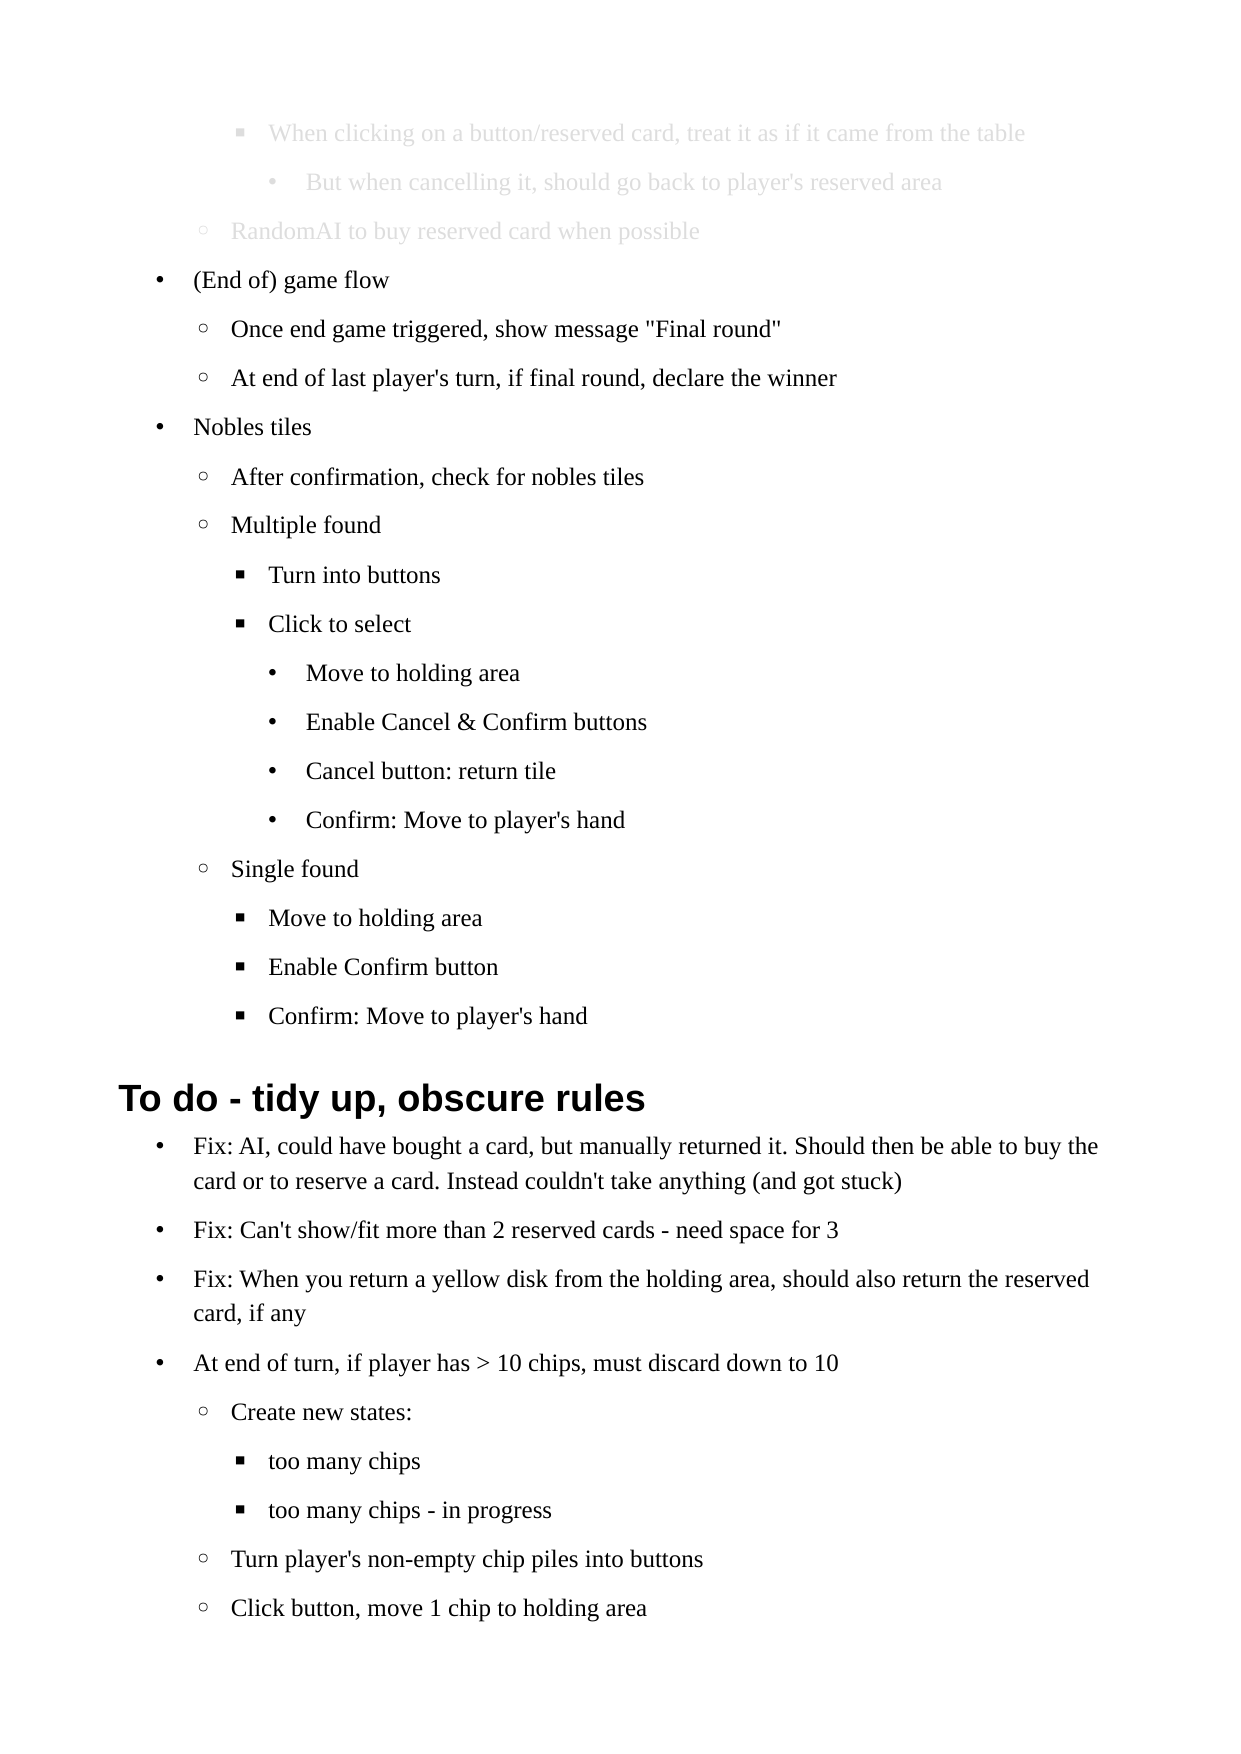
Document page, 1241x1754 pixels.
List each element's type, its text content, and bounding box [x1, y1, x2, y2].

list Fix: When you return a yellow disk from the holding area, should also return the reserved card, if any [156, 1264, 1122, 1327]
list At end of last player's turn, if final round, declare the winner [193, 363, 1122, 392]
list (End of) game flow [156, 265, 1122, 294]
list Single found [193, 854, 1122, 883]
list Once end game triggered, show message "Final round" [193, 314, 1122, 343]
list Nobles tiles [156, 412, 1122, 441]
list Move to holding area [231, 903, 1122, 932]
list After confirmation, check for nobles tiles [193, 462, 1122, 490]
list Confirm: Move to player's hand [231, 1001, 1122, 1030]
list Click to select [231, 609, 1122, 637]
list At end of turn, if player has > 10 chips, must discard down to 10 [156, 1348, 1122, 1376]
list Cancel button: return tile [268, 756, 1122, 785]
list Fix: AI, could have bought a card, but manually returned it. Should then be able to buy the card or to reserve a card. Instead couldn't take anything (and got stuck) [156, 1131, 1122, 1195]
list But when cancelling it, should go back to player's reserved area [268, 167, 1122, 196]
list Turn into buttons [231, 560, 1122, 588]
subtitle To do - tidy up, obscure rules [118, 1075, 1122, 1119]
list Create new states: [193, 1397, 1122, 1425]
list Enable Cancel & Confirm buttons [268, 707, 1122, 736]
list Multiple found [193, 511, 1122, 539]
list too many chips [231, 1446, 1122, 1474]
list too many chips - in progress [231, 1495, 1122, 1523]
list Click button, move 1 chip to holding area [193, 1593, 1122, 1622]
list RandomAI to buy reserved card when possible [193, 216, 1122, 245]
list Fix: Can't show/fit more than 2 reserved cards - need space for 3 [156, 1215, 1122, 1244]
list Enable Confirm button [231, 952, 1122, 981]
list Turn player's non-empty chip piles into buttons [193, 1544, 1122, 1573]
list Move to holding area [268, 658, 1122, 687]
list Confirm: Move to player's hand [268, 805, 1122, 834]
list When clicking on a button/reserved card, treat it as if it came from the table [231, 118, 1122, 147]
